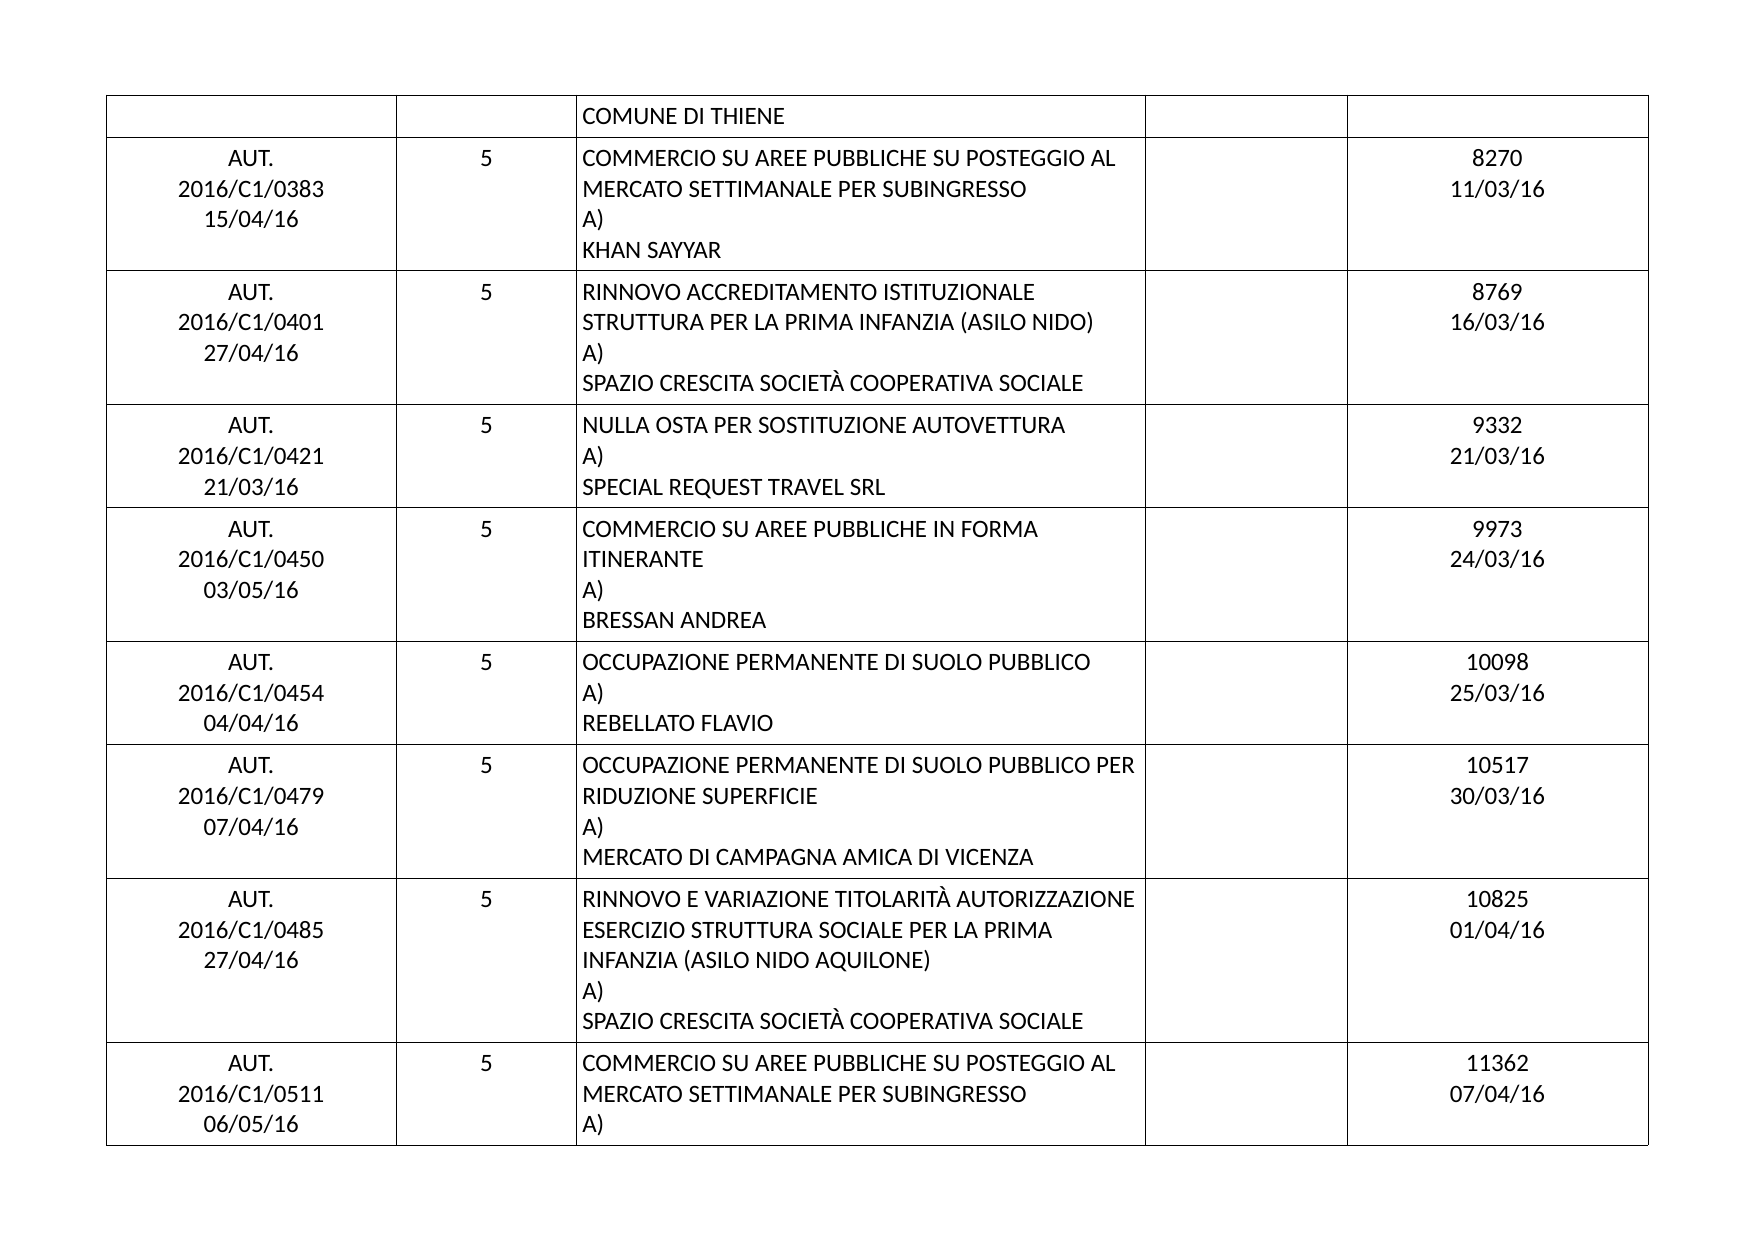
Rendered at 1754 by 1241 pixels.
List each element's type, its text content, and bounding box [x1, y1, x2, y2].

table_cell AUT. 2016/C1/0401 27/04/16 [107, 271, 396, 404]
table_cell 10825 01/04/16 [1348, 879, 1648, 1042]
table_cell 5 [397, 1043, 576, 1145]
table_cell 10517 30/03/16 [1348, 745, 1648, 877]
table_cell rinnovo e variazione titolarità autorizzazione esercizio struttura sociale per la prima infanzia (asilo nido aquilone) a) spazio crescita società cooperativa sociale [577, 879, 1145, 1042]
table_cell AUT. 2016/C1/0485 27/04/16 [107, 879, 396, 1042]
table_cell comune di thiene [577, 96, 1145, 137]
table_cell [1146, 405, 1347, 507]
table_cell [1146, 642, 1347, 744]
table_cell [1146, 96, 1347, 137]
table_cell [1146, 138, 1347, 270]
table_cell AUT. 2016/C1/0511 06/05/16 [107, 1043, 396, 1145]
table_cell [1146, 879, 1347, 1042]
table_cell 5 [397, 271, 576, 404]
table_cell commercio su aree pubbliche in forma itinerante a) bressan andrea [577, 508, 1145, 641]
table_cell 8270 11/03/16 [1348, 138, 1648, 270]
table_cell occupazione permanente di suolo pubblico per riduzione superficie a) mercato di campagna amica di vicenza [577, 745, 1145, 877]
table_cell commercio su aree pubbliche su posteggio al mercato settimanale per subingresso a) khan sayyar [577, 138, 1145, 270]
table_cell 5 [397, 879, 576, 1042]
table_cell [397, 96, 576, 137]
table_cell 5 [397, 745, 576, 877]
table_cell 5 [397, 405, 576, 507]
table_cell [1146, 1043, 1347, 1145]
table_cell 10098 25/03/16 [1348, 642, 1648, 744]
table_cell 5 [397, 508, 576, 641]
table_cell [1146, 745, 1347, 877]
table_cell AUT. 2016/C1/0450 03/05/16 [107, 508, 396, 641]
table_cell AUT. 2016/C1/0454 04/04/16 [107, 642, 396, 744]
table_cell occupazione permanente di suolo pubblico a) rebellato flavio [577, 642, 1145, 744]
table_cell 9332 21/03/16 [1348, 405, 1648, 507]
table_cell nulla osta per sostituzione autovettura a) special request travel srl [577, 405, 1145, 507]
table_cell AUT. 2016/C1/0383 15/04/16 [107, 138, 396, 270]
table_cell 5 [397, 642, 576, 744]
table_cell 9973 24/03/16 [1348, 508, 1648, 641]
table_cell AUT. 2016/C1/0479 07/04/16 [107, 745, 396, 877]
table_cell [107, 96, 396, 137]
table_cell 5 [397, 138, 576, 270]
table_cell [1348, 96, 1648, 137]
table_cell 11362 07/04/16 [1348, 1043, 1648, 1145]
table_cell [1146, 508, 1347, 641]
table_cell 8769 16/03/16 [1348, 271, 1648, 404]
table_cell rinnovo accreditamento istituzionale struttura per la prima infanzia (asilo nido) a) spazio crescita società cooperativa sociale [577, 271, 1145, 404]
table_cell commercio su aree pubbliche su posteggio al mercato settimanale per subingresso a) [577, 1043, 1145, 1145]
table_cell AUT. 2016/C1/0421 21/03/16 [107, 405, 396, 507]
table_cell [1146, 271, 1347, 404]
